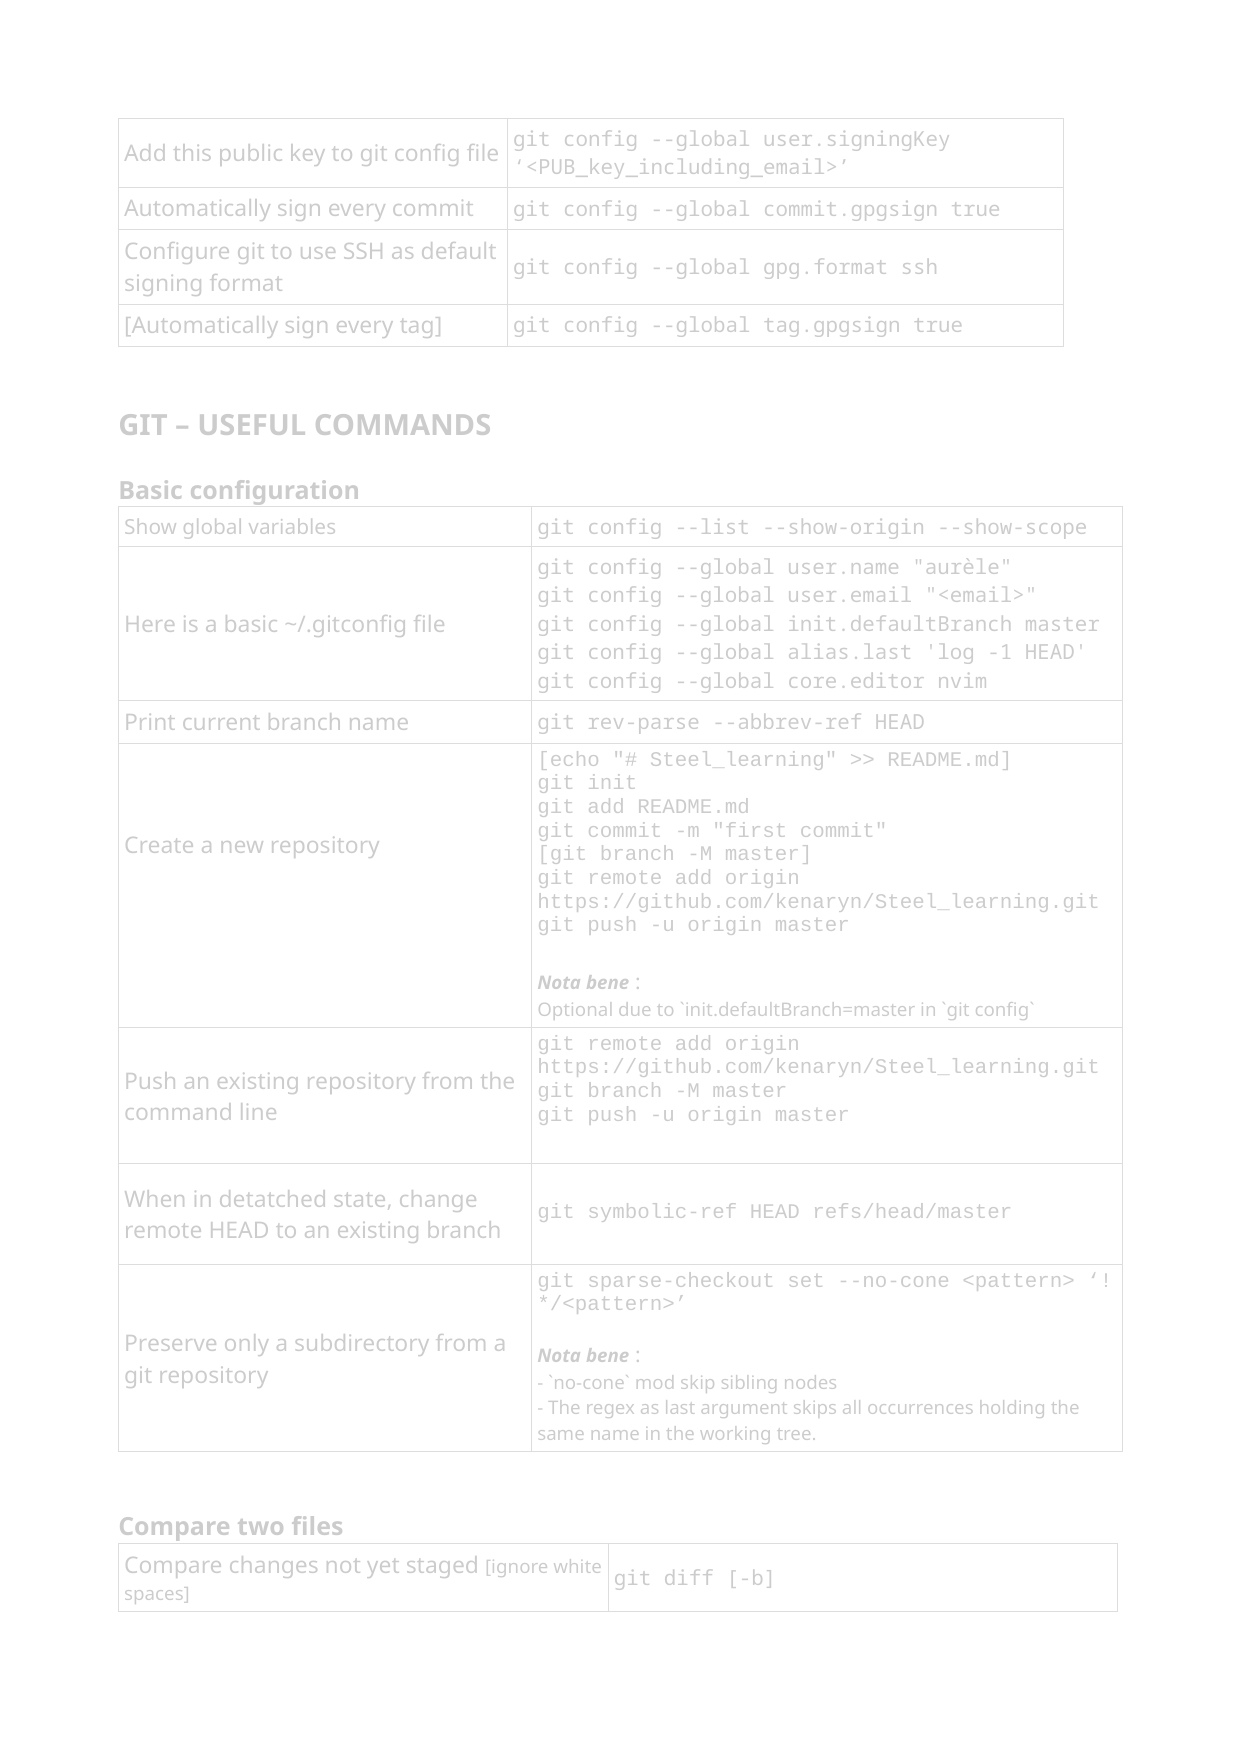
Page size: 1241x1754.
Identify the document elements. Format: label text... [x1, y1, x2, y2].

table_cell git remote add origin https://github.com/kenaryn/Steel_learning.git git branch -M master git push -u origin master [532, 1028, 1122, 1163]
table_cell Push an existing repository from the command line [119, 1028, 531, 1163]
text Compare two files [118, 1509, 1122, 1543]
table_cell git config --global commit.gpgsign true [508, 188, 1063, 229]
table_cell Configure git to use SSH as default signing format [119, 230, 507, 303]
table_cell git symbolic-ref HEAD refs/head/master [532, 1164, 1122, 1264]
table_cell git config --global user.signingKey ‘<PUB_key_including_email>’ [508, 119, 1063, 187]
text GIT – USEFUL COMMANDS [118, 404, 1122, 443]
table_cell Create a new repository [119, 744, 531, 1027]
table_header git diff [-b] [609, 1544, 1117, 1611]
table_cell git rev-parse --abbrev-ref HEAD [532, 701, 1122, 743]
table_cell git config --global gpg.format ssh [508, 230, 1063, 303]
table_header git config --list --show-origin --show-scope [532, 507, 1122, 546]
table_cell Preserve only a subdirectory from a git repository [119, 1265, 531, 1451]
table_cell [echo "# Steel_learning" >> README.md] git init git add README.md git commit -m "first commit" [git branch -M master] git remote add origin https://github.com/kenaryn/Steel_learning.git git push -u origin master Nota bene : Optional due to `init.defaultBranch=master in `git config` [532, 744, 1122, 1027]
table_cell Add this public key to git config file [119, 119, 507, 187]
table_cell [Automatically sign every tag] [119, 305, 507, 346]
table_cell git config --global tag.gpgsign true [508, 305, 1063, 346]
table_cell git config --global user.name "aurèle" git config --global user.email "<email>" git config --global init.defaultBranch master git config --global alias.last 'log -1 HEAD' git config --global core.editor nvim [532, 547, 1122, 700]
table_cell Automatically sign every commit [119, 188, 507, 229]
table_cell Print current branch name [119, 701, 531, 743]
table_cell git sparse-checkout set --no-cone <pattern> ‘!*/<pattern>’ Nota bene : - `no-cone` mod skip sibling nodes - The regex as last argument skips all occurrences holding the same name in the working tree. [532, 1265, 1122, 1451]
table_cell When in detatched state, change remote HEAD to an existing branch [119, 1164, 531, 1264]
text Basic configuration [118, 472, 1122, 506]
table_header Show global variables [119, 507, 531, 546]
table_header Compare changes not yet staged [ignore white spaces] [119, 1544, 608, 1611]
table_cell Here is a basic ~/.gitconfig file [119, 547, 531, 700]
